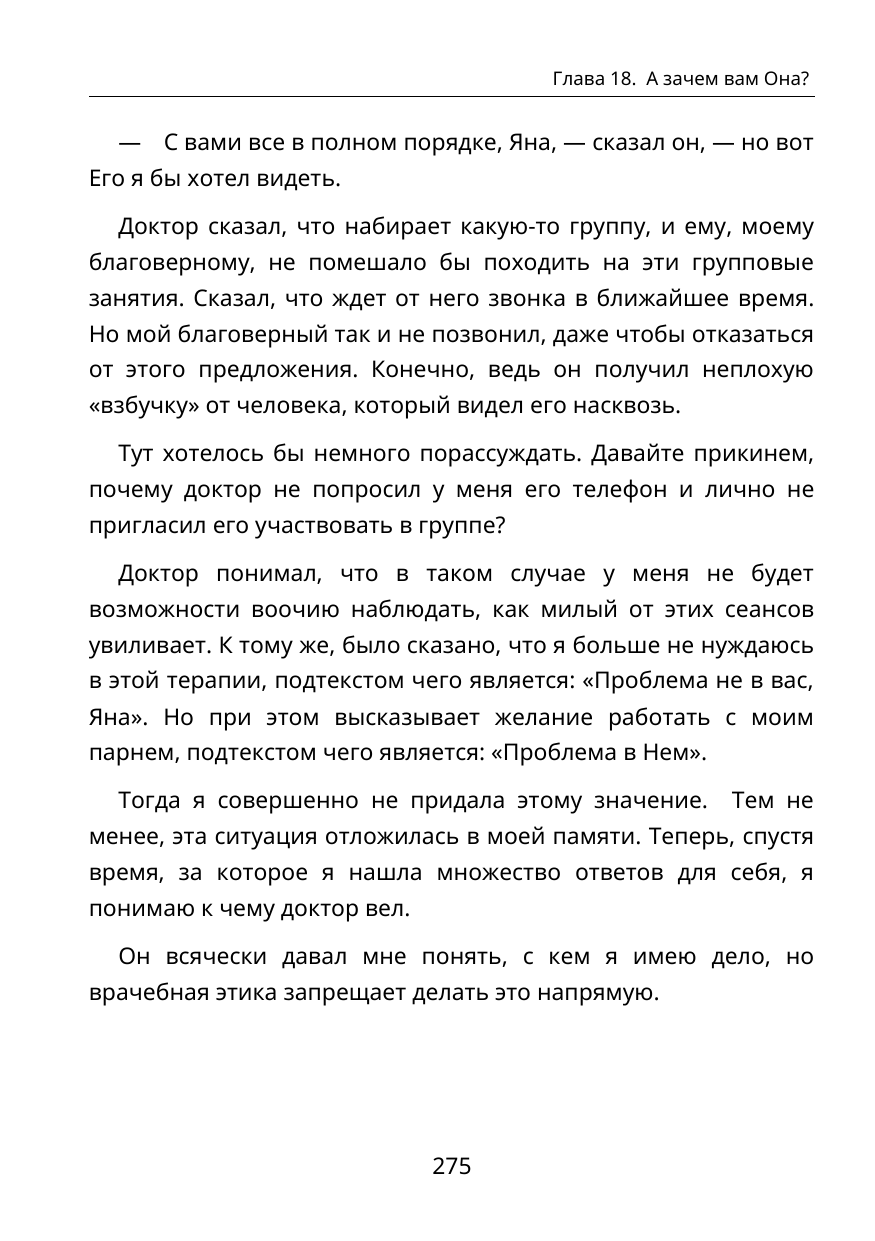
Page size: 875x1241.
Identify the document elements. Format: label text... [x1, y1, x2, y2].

text Тут хотелось бы немного порассуждать. Давайте прикинем, почему доктор не попросил у меня его телефон и лично не пригласил его участвовать в группе? [88, 437, 815, 540]
text Доктор сказал, что набирает какую-то группу, и ему, моему благоверному, не помешало бы походить на эти групповые занятия. Сказал, что ждет от него звонка в ближайшее время. Но мой благоверный так и не позвонил, даже чтобы отказаться от этого предложения. Конечно, ведь он получил неплохую «взбучку» от человека, который видел его насквозь. [88, 210, 815, 421]
list С вами все в полном порядке, Яна, — сказал он, — но вот Его я бы хотел видеть. [88, 126, 815, 193]
text Тогда я совершенно не придала этому значение. Тем не менее, эта ситуация отложилась в моей памяти. Теперь, спустя время, за которое я нашла множество ответов для себя, я понимаю к чему доктор вел. [88, 784, 815, 923]
text Он всячески давал мне понять, с кем я имею дело, но врачебная этика запрещает делать это напрямую. [88, 939, 815, 1007]
text Доктор понимал, что в таком случае у меня не будет возможности воочию наблюдать, как милый от этих сеансов увиливает. К тому же, было сказано, что я больше не нуждаюсь в этой терапии, подтекстом чего является: «Проблема не в вас, Яна». Но при этом высказывает желание работать с моим парнем, подтекстом чего является: «Проблема в Нем». [88, 557, 815, 768]
